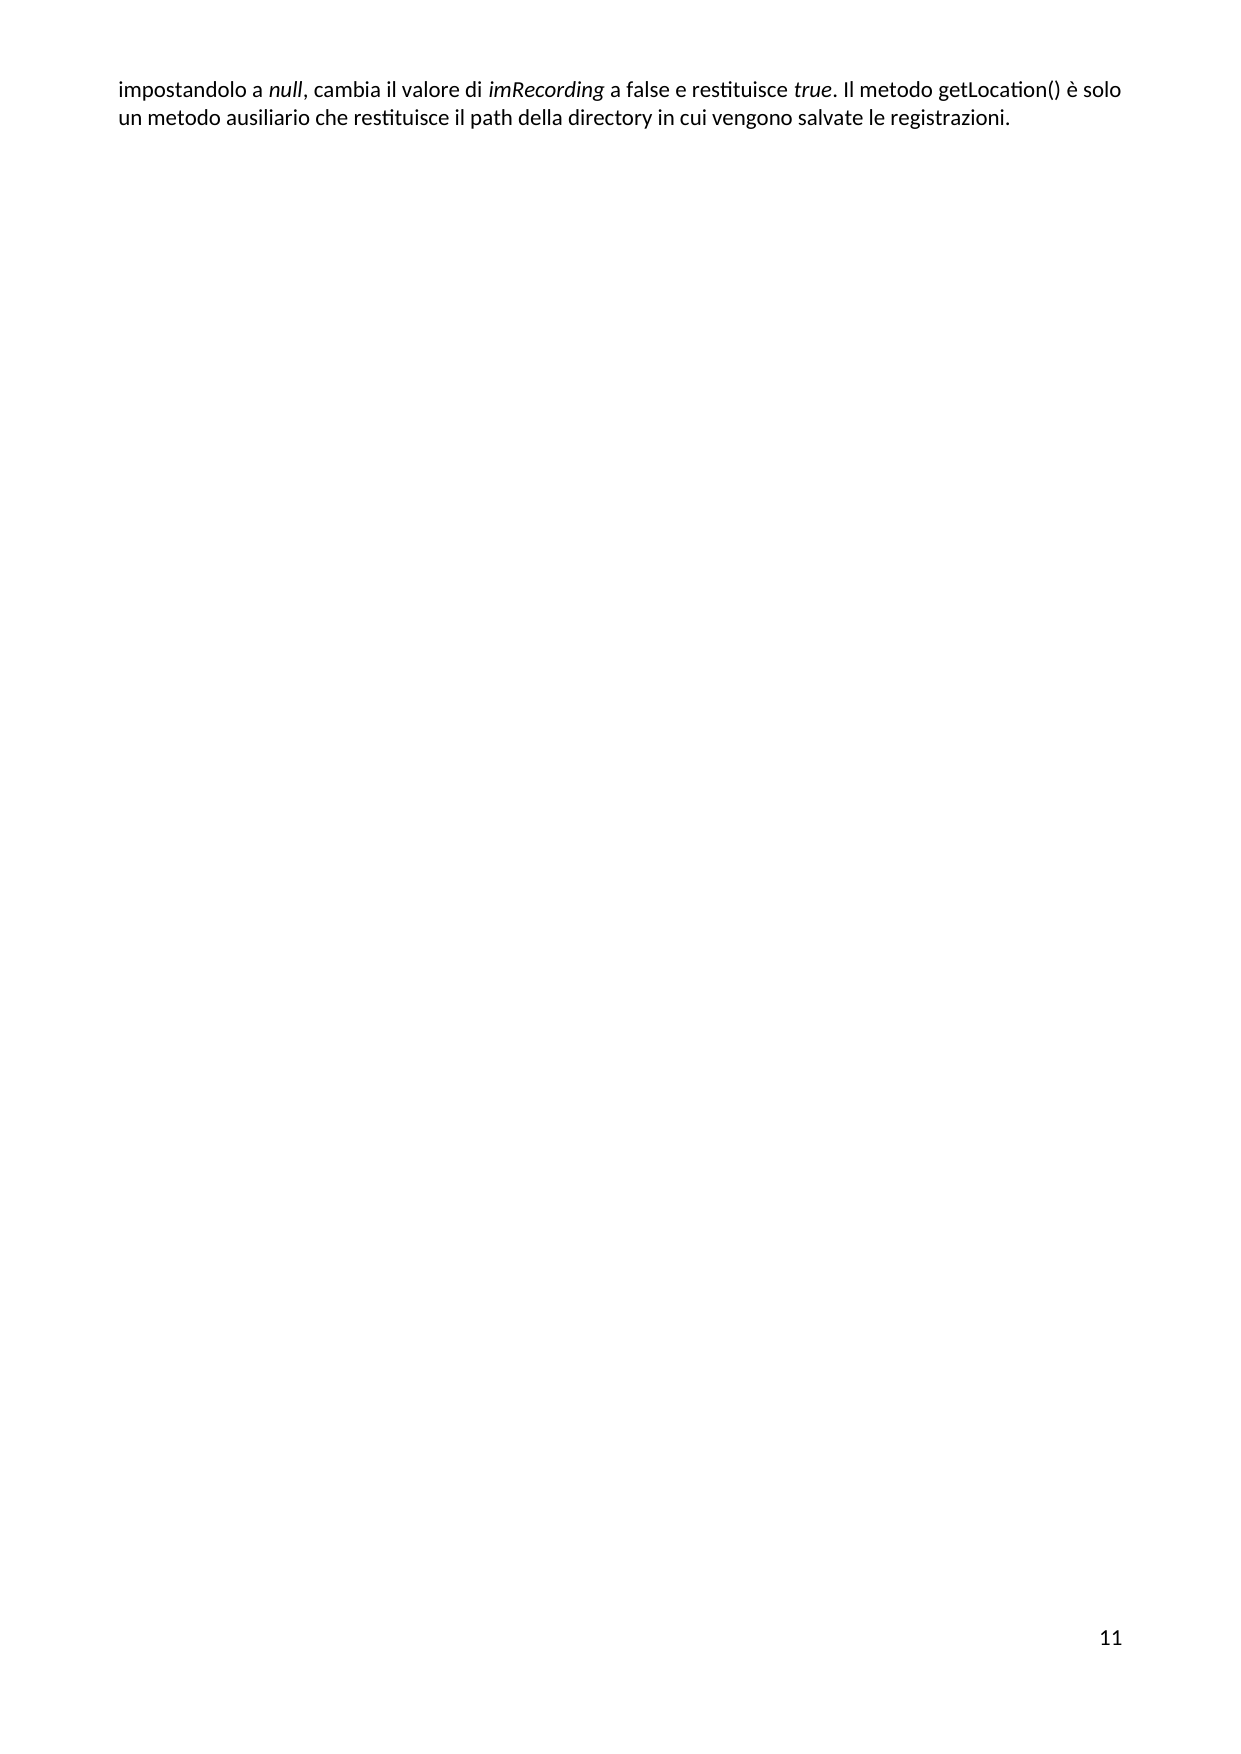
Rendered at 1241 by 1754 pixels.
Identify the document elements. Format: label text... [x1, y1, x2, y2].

text impostandolo a null, cambia il valore di imRecording a false e restituisce true. Il metodo getLocation() è solo un metodo ausiliario che restituisce il path della directory in cui vengono salvate le registrazioni. [118, 75, 1122, 131]
